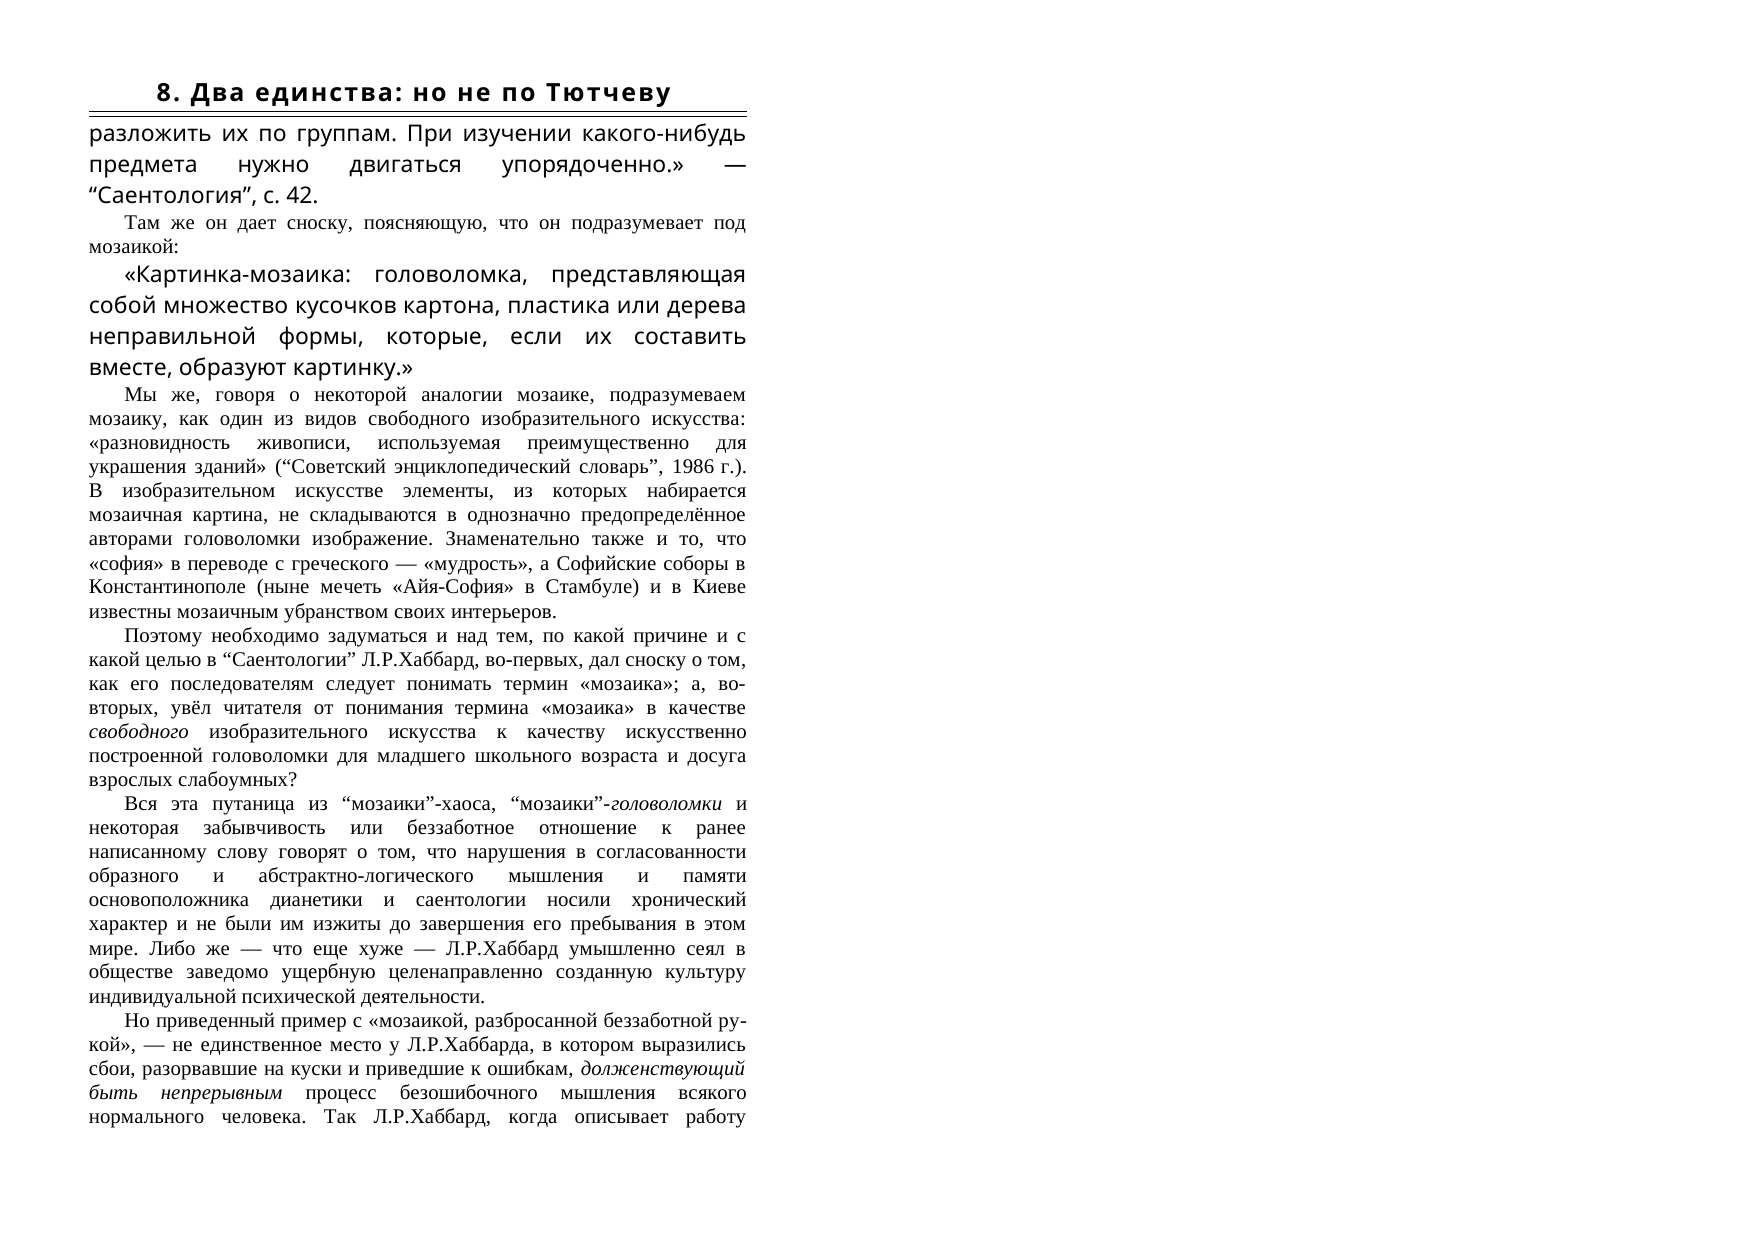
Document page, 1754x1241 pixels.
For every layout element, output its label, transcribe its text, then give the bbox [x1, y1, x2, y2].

text Мы же, говоря о некоторой аналогии мозаике, подразумеваем мозаику, как один из видов свободного изобразительного искусства: «разновидность живописи, используемая преимущественно для украшения зданий» (“Советский энциклопедический словарь”, 1986 г.). В изобразительном искусстве элементы, из которых набирается мозаичная картина, не складываются в однозначно предопределённое авторами головоломки изображение. Знаменательно также и то, что «софия» в переводе с греческого — «мудрость», а Софийские соборы в Константинополе (ны­не мечеть «Айя-София» в Стамбуле) и в Киеве известны мозаичным убранством своих интерьеров. [89, 382, 747, 622]
text Вся эта путаница из “мозаики”-хаоса, “мозаики”-головоломки и некоторая забывчивость или беззаботное отношение к ранее написанному слову говорят о том, что нарушения в согласованности образного и абстрактно-логического мышления и памяти основоположника дианетики и саентологии носили хронический характер и не были им изжиты до завершения его пребывания в этом мире. Либо же — что еще хуже — Л.Р.Хаббард умышленно сеял в обществе заведомо ущербную целенаправленно созданную культуру индивидуальной психической деятельности. [89, 791, 747, 1007]
text Поэтому необходимо задуматься и над тем, по какой причине и с какой целью в “Саентологии” Л.Р.Хаббард, во-первых, дал сноску о том, как его последователям следует понимать термин «мозаика»; а, во-вторых, увёл читателя от понимания термина «мозаика» в качестве свободного изобразительного искусства к качеству искусственно построенной головоломки для младшего школьного возраста и досуга взрослых слабоумных? [89, 622, 747, 791]
text Там же он дает сноску, поясняющую, что он подразумевает под мозаикой: [89, 209, 747, 258]
text «Картинка-мозаика: головоломка, представляющая собой множество кусочков картона, пластика или дерева неправильной формы, которые, если их составить вместе, образуют картинку.» [89, 258, 747, 382]
text Но приведенный пример с «мозаикой, разбросанной беззаботной ру­кой», — не единственное место у Л.Р.Хаббарда, в котором выразились сбои, разорвавшие на куски и приведшие к ошибкам, долженствующий быть непрерывным процесс безошибочного мышления всякого нормального человека. Так Л.Р.Хаббард, когда описывает работу [89, 1007, 747, 1128]
text разложить их по группам. При изучении какого-нибудь предмета нужно двигаться упорядоченно.» — “Саентология”, с. 42. [89, 117, 747, 209]
